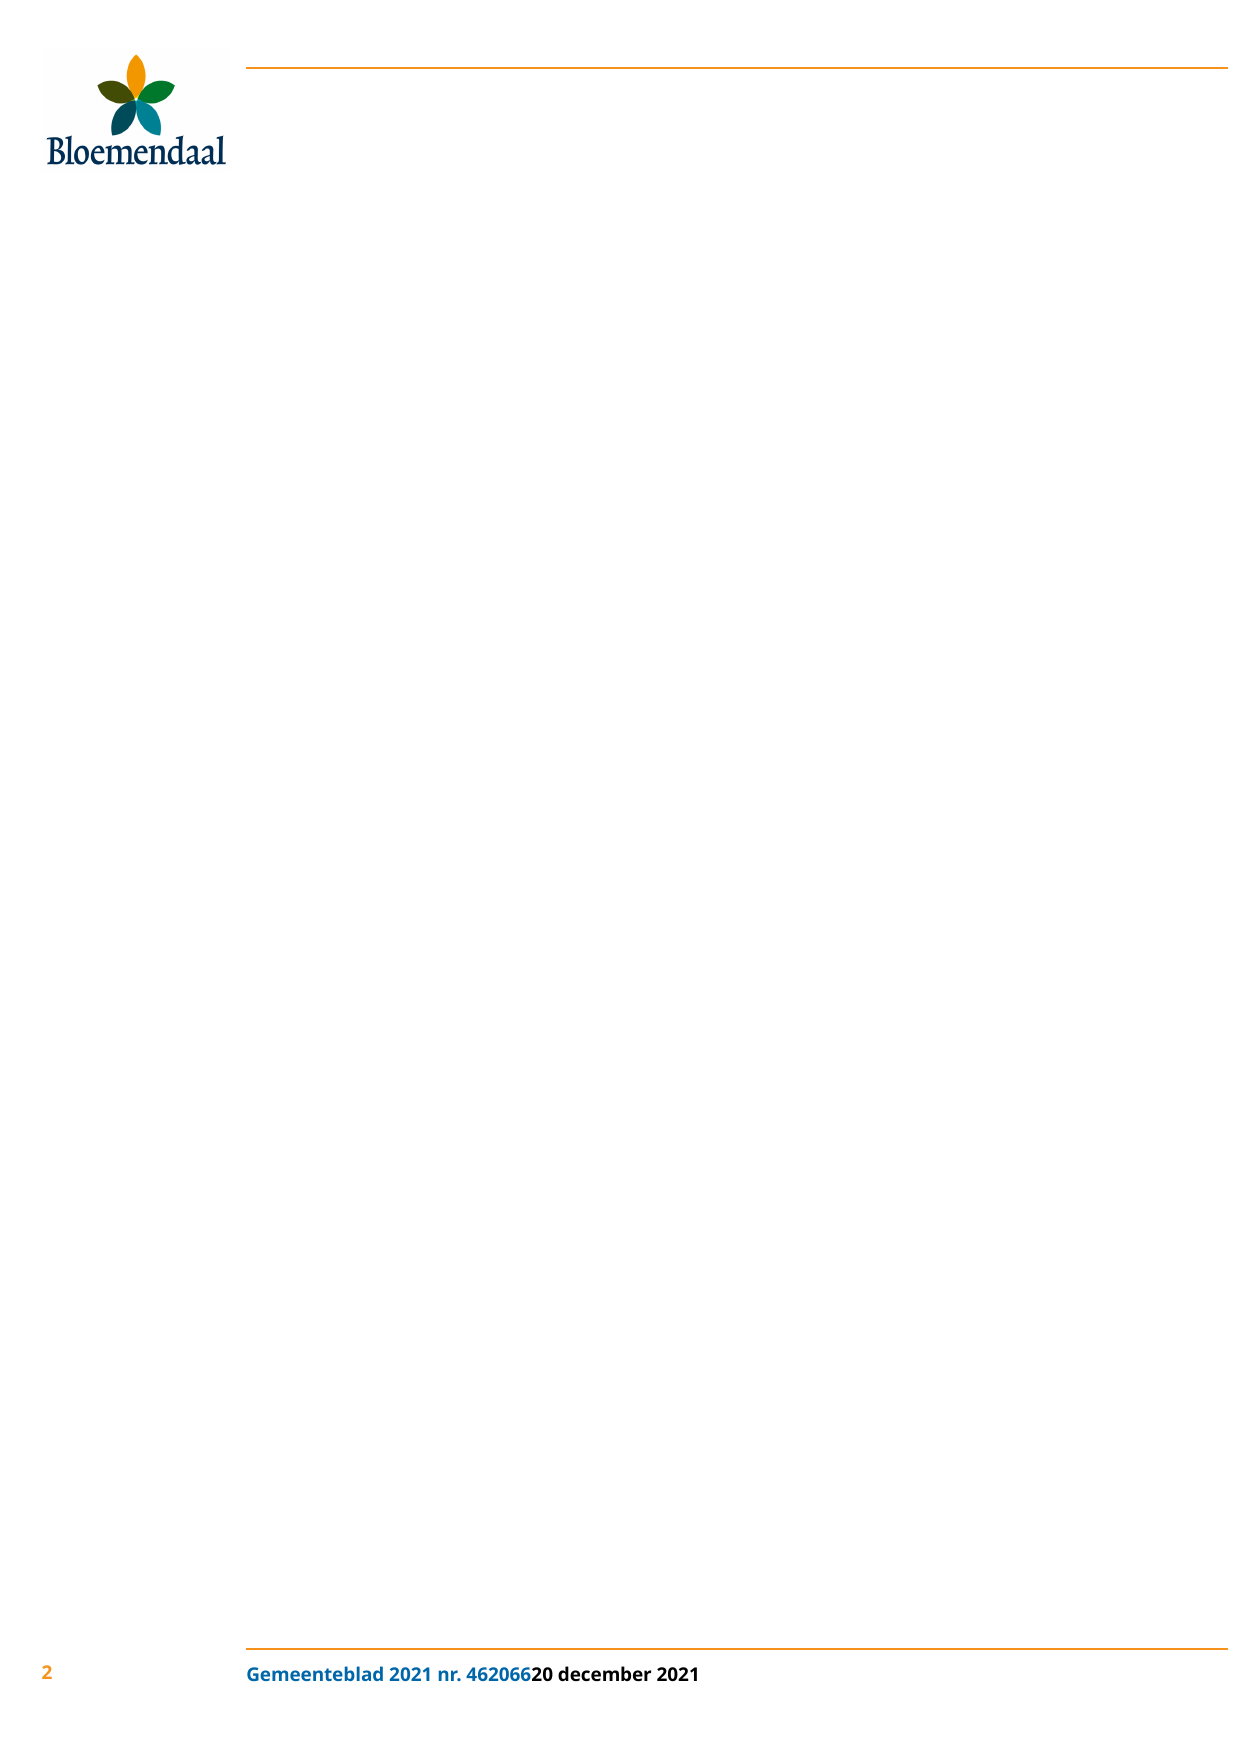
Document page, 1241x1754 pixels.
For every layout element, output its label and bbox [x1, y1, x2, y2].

picture [41, 47, 231, 172]
